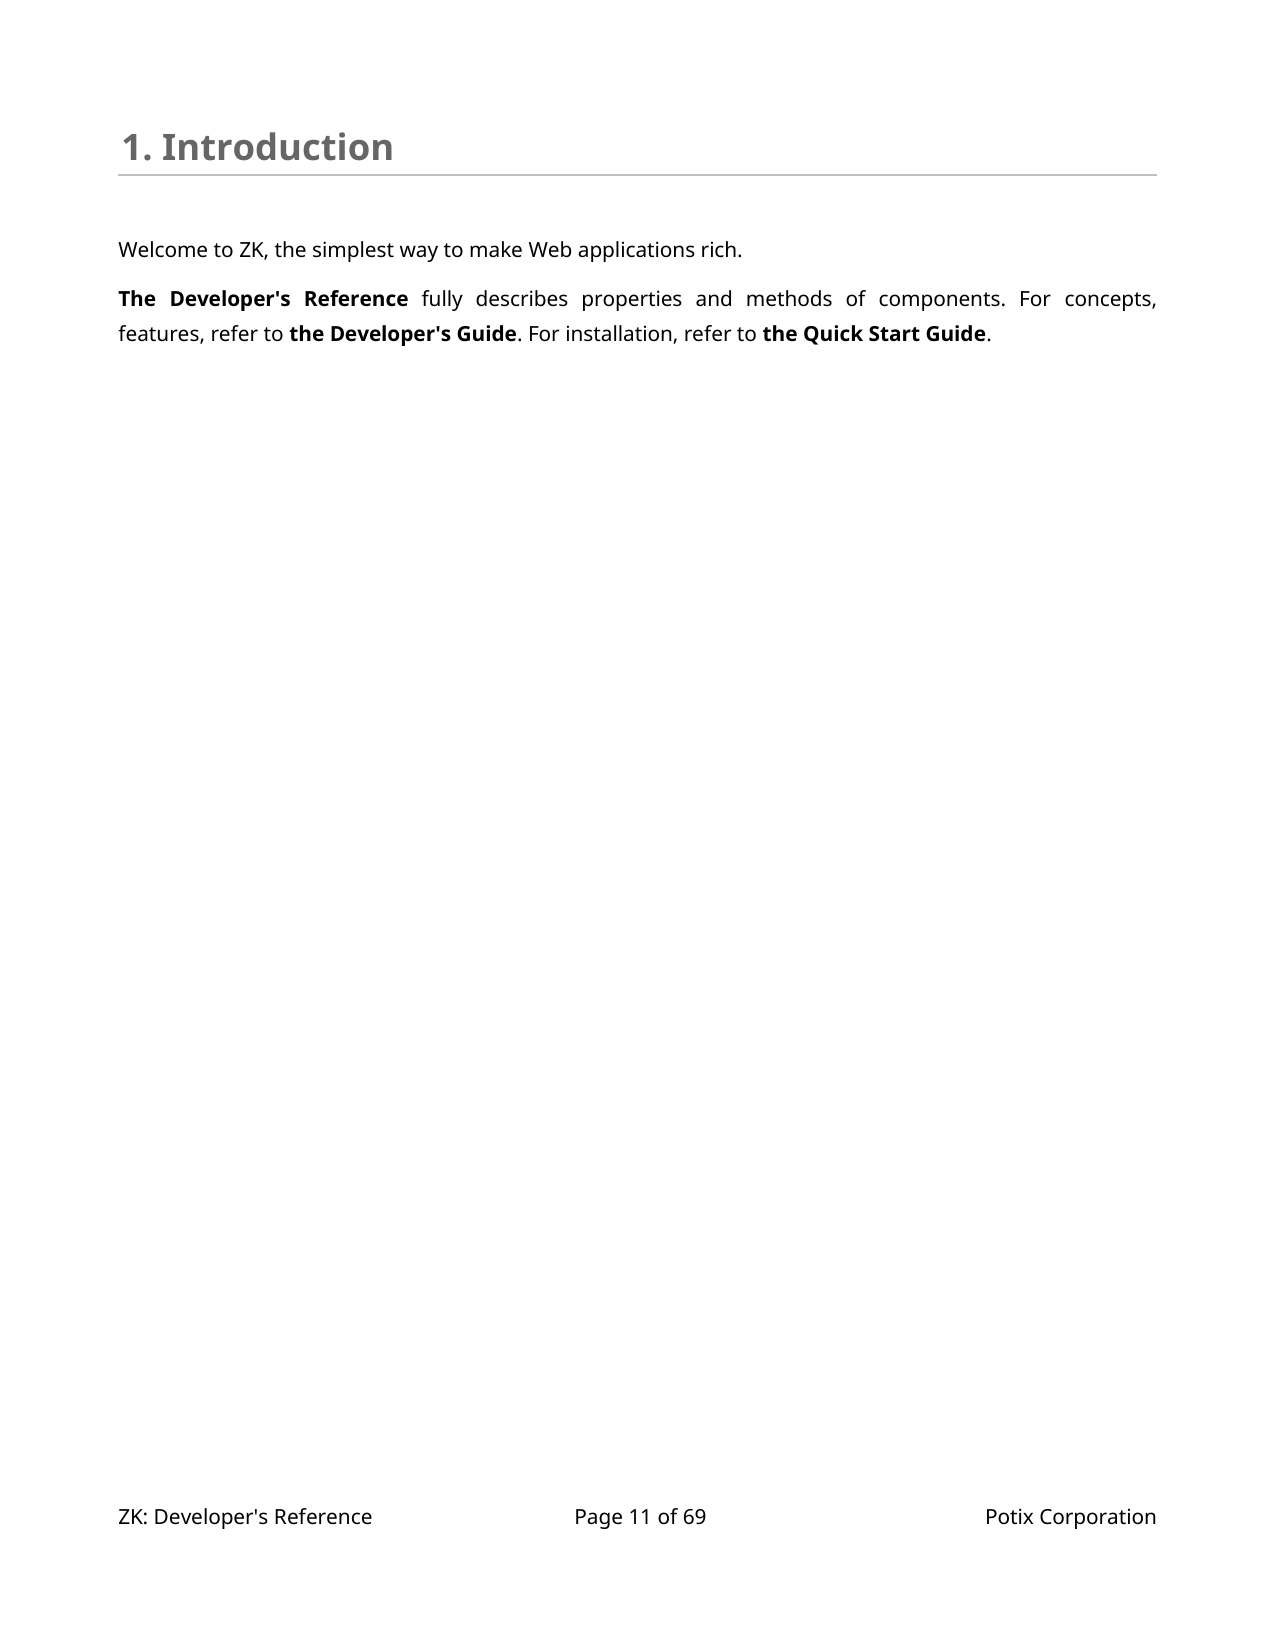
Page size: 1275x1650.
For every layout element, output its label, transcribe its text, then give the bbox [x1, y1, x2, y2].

text The Developer's Reference fully describes properties and methods of components. For concepts, features, refer to the Developer's Guide. For installation, refer to the Quick Start Guide. [118, 284, 1157, 347]
text Welcome to ZK, the simplest way to make Web applications rich. [118, 235, 1157, 263]
subtitle 1. Introduction [118, 118, 1157, 174]
